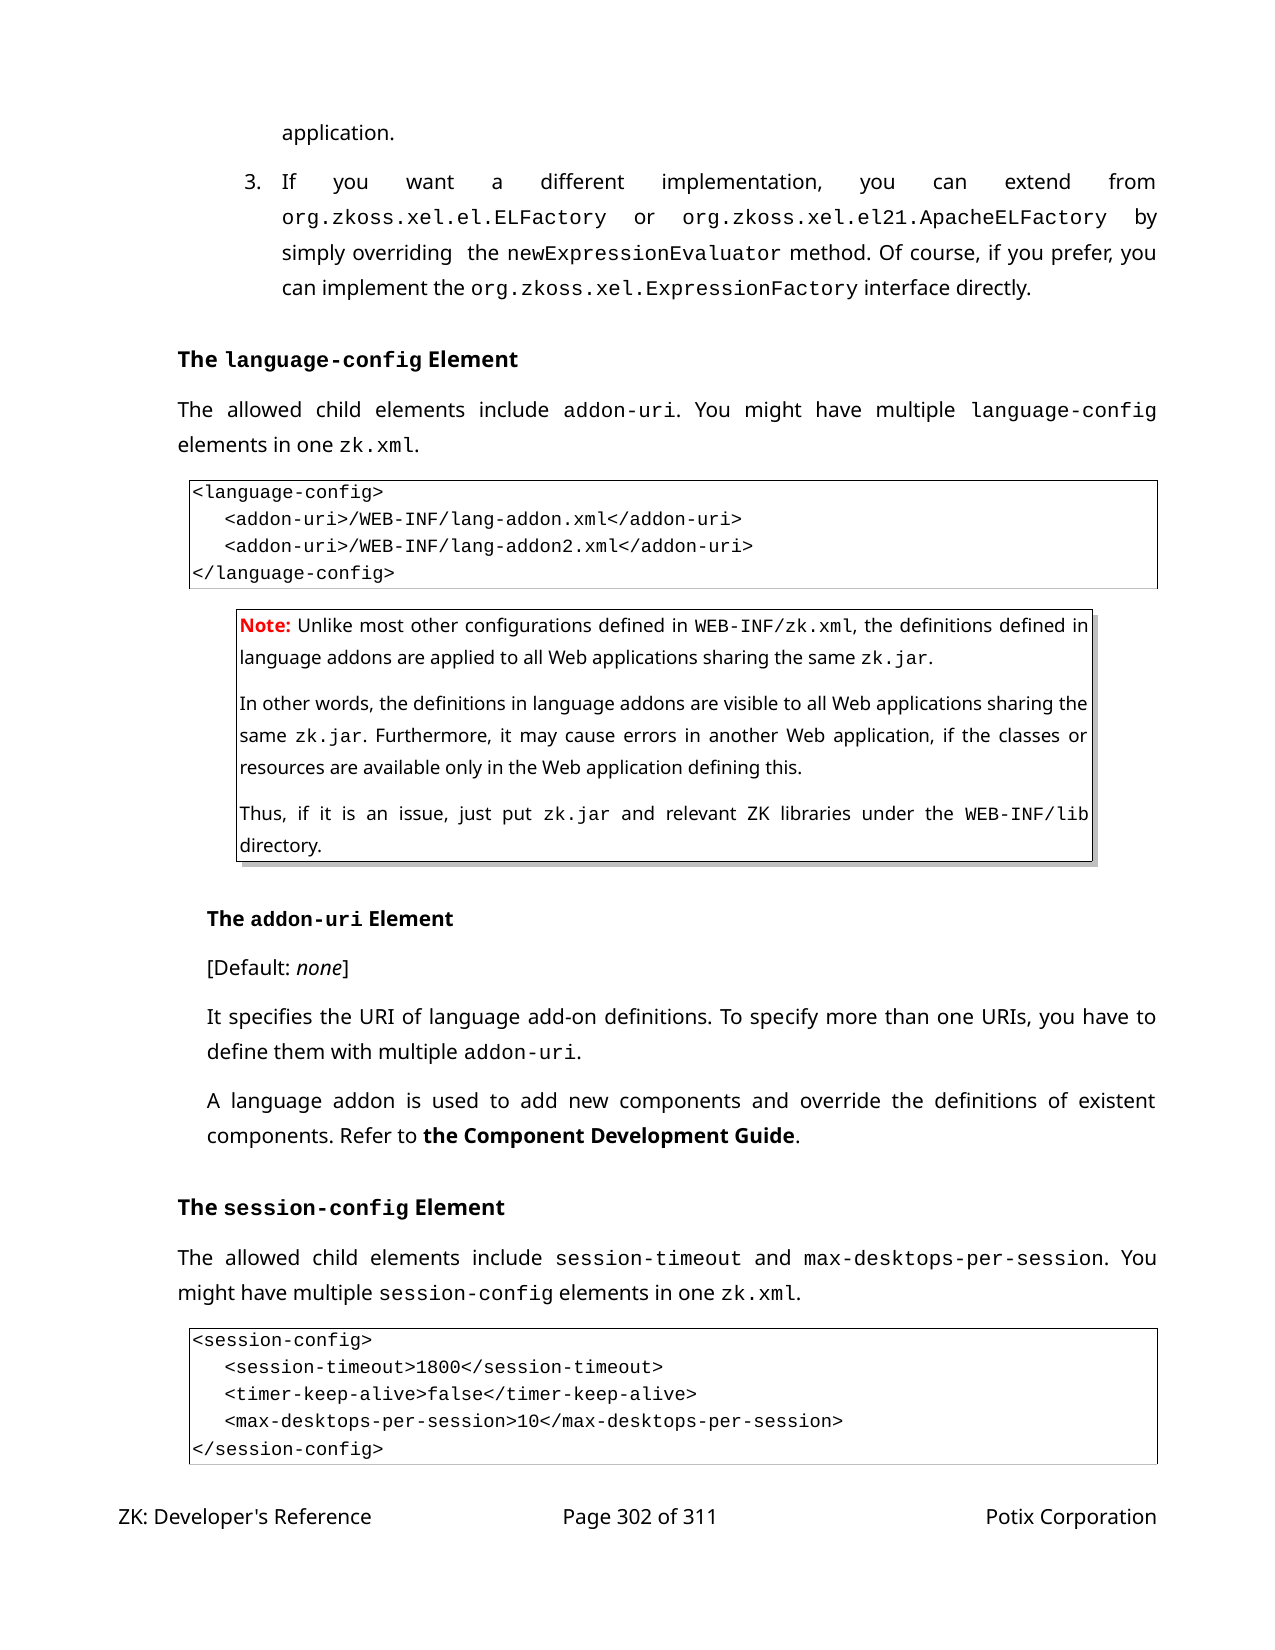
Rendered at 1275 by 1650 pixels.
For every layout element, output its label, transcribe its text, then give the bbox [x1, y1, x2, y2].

text It specifies the URI of language add-on definitions. To specify more than one URIs, you have to define them with multiple addon-uri. [207, 1002, 1157, 1066]
subtitle The addon-uri Element [207, 904, 1157, 932]
text <addon-uri>/WEB-INF/lang-addon2.xml</addon-uri> [190, 534, 1157, 558]
text In other words, the definitions in language addons are visible to all Web applications sharing the same zk.jar. Furthermore, it may cause errors in another Web application, if the classes or resources are available only in the Web application defining this. [237, 688, 1092, 780]
text The allowed child elements include session-timeout and max-desktops-per-session. You might have multiple session-config elements in one zk.xml. [177, 1243, 1157, 1307]
text <max-desktops-per-session>10</max-desktops-per-session> [190, 1409, 1157, 1433]
list If you want a different implementation, you can extend from org.zkoss.xel.el.ELFactory or org.zkoss.xel.el21.ApacheELFactory by simply overriding the newExpressionEvaluator method. Of course, if you prefer, you can implement the org.zkoss.xel.ExpressionFactory interface directly. [244, 167, 1157, 302]
text Thus, if it is an issue, just put zk.jar and relevant ZK libraries under the WEB-INF/lib directory. [237, 798, 1092, 861]
text <addon-uri>/WEB-INF/lang-addon.xml</addon-uri> [190, 507, 1157, 531]
text </session-config> [190, 1436, 1157, 1464]
text <timer-keep-alive>false</timer-keep-alive> [190, 1382, 1157, 1406]
text A language addon is used to add new components and override the definitions of existent components. Refer to the Component Development Guide. [207, 1086, 1157, 1150]
text <session-config> [190, 1329, 1157, 1352]
list application. [244, 118, 1157, 146]
text <session-timeout>1800</session-timeout> [190, 1355, 1157, 1379]
text <language-config> [190, 481, 1157, 504]
text [Default: none] [207, 953, 1157, 981]
subtitle The language-config Element [177, 344, 1157, 374]
text Note: Unlike most other configurations defined in WEB-INF/zk.xml, the definitions defined in language addons are applied to all Web applications sharing the same zk.jar. [237, 610, 1092, 670]
subtitle The session-config Element [177, 1192, 1157, 1222]
text </language-config> [190, 561, 1157, 588]
text The allowed child elements include addon-uri. You might have multiple language-config elements in one zk.xml. [177, 395, 1157, 459]
